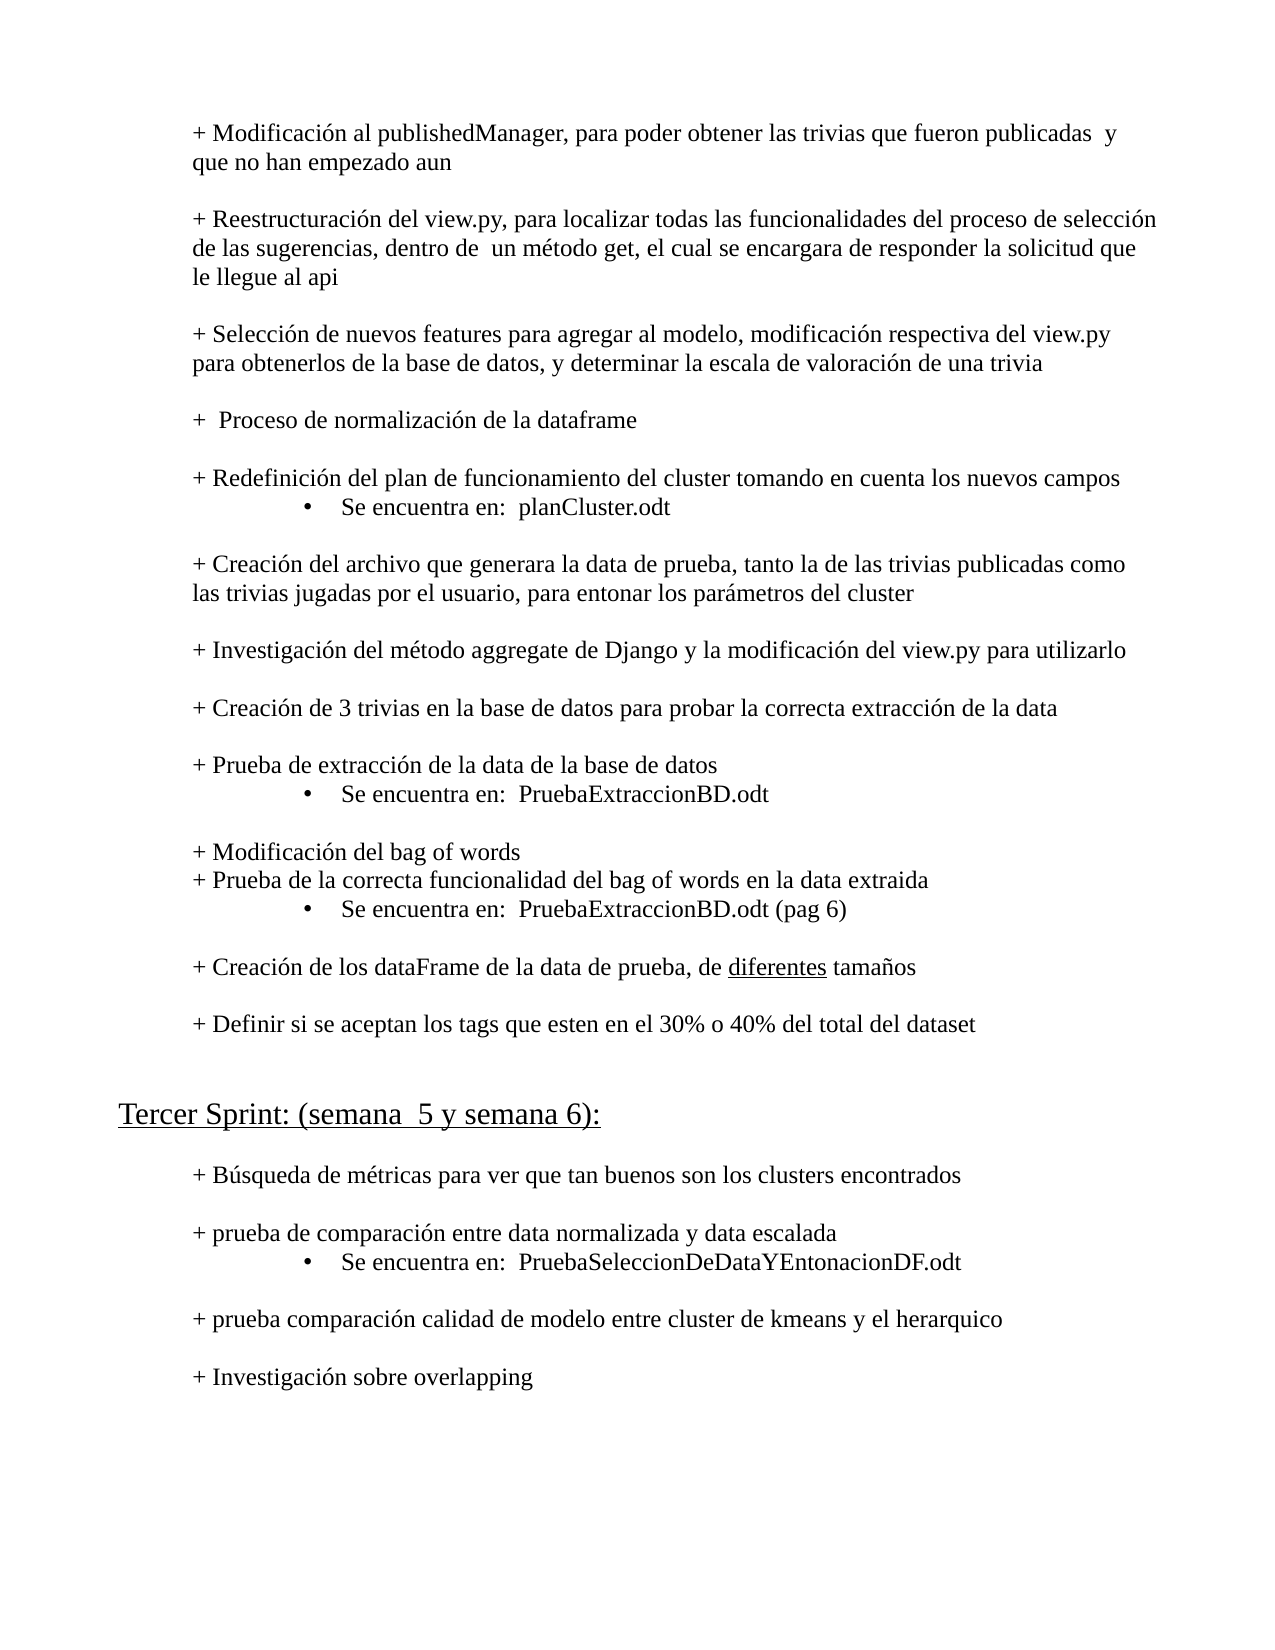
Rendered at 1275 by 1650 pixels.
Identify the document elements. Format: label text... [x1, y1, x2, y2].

text + Selección de nuevos features para agregar al modelo, modificación respectiva del view.py para obtenerlos de la base de datos, y determinar la escala de valoración de una trivia [192, 319, 1157, 377]
text + Creación de 3 trivias en la base de datos para probar la correcta extracción de la data [192, 693, 1157, 722]
list Se encuentra en: planCluster.odt [303, 492, 1157, 521]
text + Modificación al publishedManager, para poder obtener las trivias que fueron publicadas y que no han empezado aun [192, 118, 1157, 176]
text + Prueba de extracción de la data de la base de datos [192, 751, 1157, 779]
text + Reestructuración del view.py, para localizar todas las funcionalidades del proceso de selección de las sugerencias, dentro de un método get, el cual se encargara de responder la solicitud que le llegue al api [192, 204, 1157, 291]
text + Redefinición del plan de funcionamiento del cluster tomando en cuenta los nuevos campos [192, 463, 1157, 492]
list Se encuentra en: PruebaExtraccionBD.odt (pag 6) [303, 894, 1157, 923]
text + Definir si se aceptan los tags que esten en el 30% o 40% del total del dataset [192, 1009, 1157, 1038]
list Se encuentra en: PruebaExtraccionBD.odt [303, 779, 1157, 808]
text + Investigación sobre overlapping [192, 1362, 1157, 1390]
text + prueba de comparación entre data normalizada y data escalada [192, 1218, 1157, 1247]
text + prueba comparación calidad de modelo entre cluster de kmeans y el herarquico [192, 1304, 1157, 1333]
text + Investigación del método aggregate de Django y la modificación del view.py para utilizarlo [192, 636, 1157, 664]
text + Proceso de normalización de la dataframe [192, 406, 1157, 434]
text + Creación de los dataFrame de la data de prueba, de diferentes tamaños [192, 952, 1157, 981]
text Tercer Sprint: (semana 5 y semana 6): [118, 1096, 1157, 1132]
text + Búsqueda de métricas para ver que tan buenos son los clusters encontrados [192, 1160, 1157, 1189]
text + Modificación del bag of words [192, 837, 1157, 866]
text + Creación del archivo que generara la data de prueba, tanto la de las trivias publicadas como las trivias jugadas por el usuario, para entonar los parámetros del cluster [192, 549, 1157, 607]
list Se encuentra en: PruebaSeleccionDeDataYEntonacionDF.odt [303, 1247, 1157, 1275]
text + Prueba de la correcta funcionalidad del bag of words en la data extraida [192, 866, 1157, 894]
